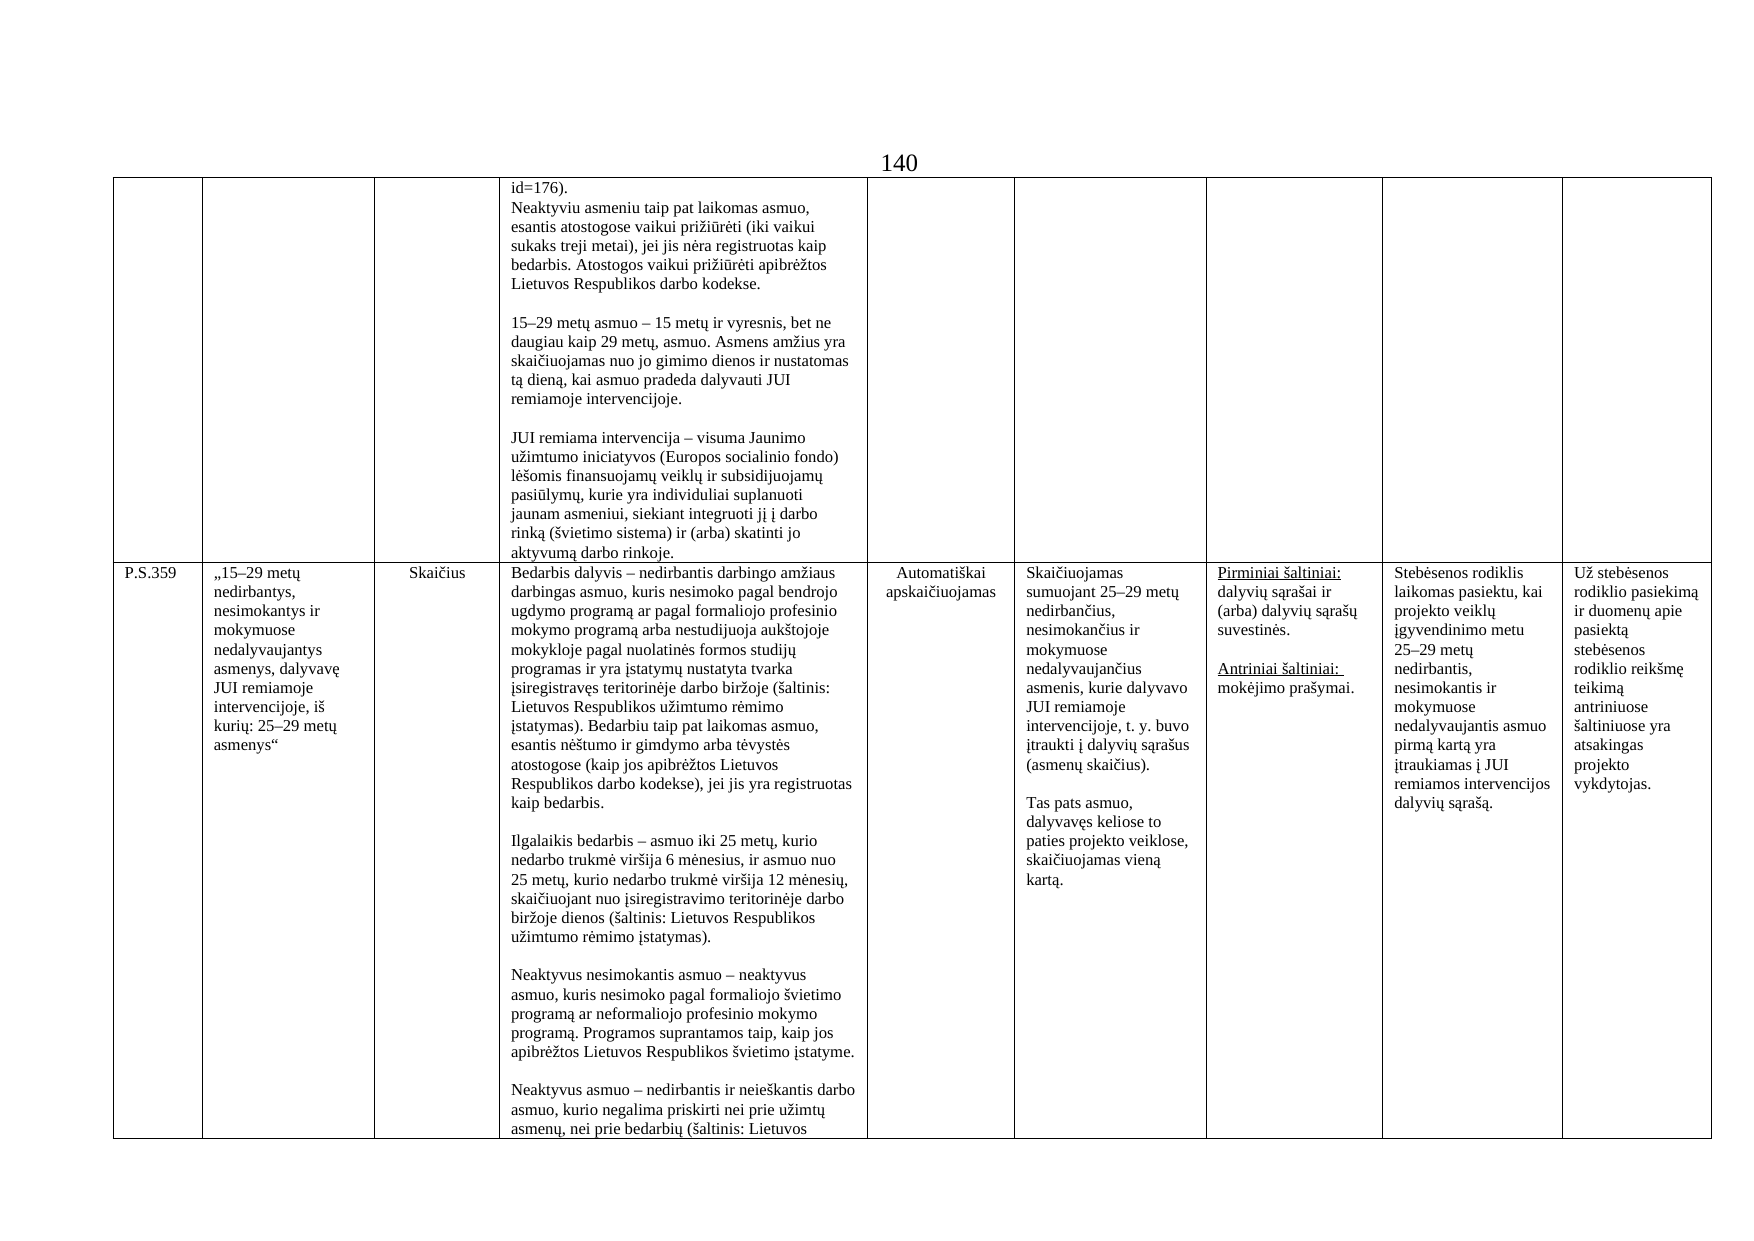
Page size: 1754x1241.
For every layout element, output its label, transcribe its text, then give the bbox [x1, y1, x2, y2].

table_cell Bedarbis dalyvis – nedirbantis darbingo amžiaus darbingas asmuo, kuris nesimoko pagal bendrojo ugdymo programą ar pagal formaliojo profesinio mokymo programą arba nestudijuoja aukštojoje mokykloje pagal nuolatinės formos studijų programas ir yra įstatymų nustatyta tvarka įsiregistravęs teritorinėje darbo biržoje (šaltinis: Lietuvos Respublikos užimtumo rėmimo įstatymas). Bedarbiu taip pat laikomas asmuo, esantis nėštumo ir gimdymo arba tėvystės atostogose (kaip jos apibrėžtos Lietuvos Respublikos darbo kodekse), jei jis yra registruotas kaip bedarbis. Ilgalaikis bedarbis – asmuo iki 25 metų, kurio nedarbo trukmė viršija 6 mėnesius, ir asmuo nuo 25 metų, kurio nedarbo trukmė viršija 12 mėnesių, skaičiuojant nuo įsiregistravimo teritorinėje darbo biržoje dienos (šaltinis: Lietuvos Respublikos užimtumo rėmimo įstatymas). Neaktyvus nesimokantis asmuo – neaktyvus asmuo, kuris nesimoko pagal formaliojo švietimo programą ar neformaliojo profesinio mokymo programą. Programos suprantamos taip, kaip jos apibrėžtos Lietuvos Respublikos švietimo įstatyme. Neaktyvus asmuo – nedirbantis ir neieškantis darbo asmuo, kurio negalima priskirti nei prie užimtų asmenų, nei prie bedarbių (šaltinis: Lietuvos [500, 563, 867, 1138]
table_cell [203, 178, 374, 562]
table_cell [1207, 178, 1382, 562]
table_cell Pirminiai šaltiniai: dalyvių sąrašai ir (arba) dalyvių sąrašų suvestinės. Antriniai šaltiniai: mokėjimo prašymai. [1207, 563, 1382, 1138]
table_cell Automatiškai apskaičiuojamas [868, 563, 1014, 1138]
table_cell Skaičius [375, 563, 499, 1138]
table_cell [375, 178, 499, 562]
table_cell [1563, 178, 1711, 562]
table_cell [1383, 178, 1562, 562]
table_cell Skaičiuojamas sumuojant 25–29 metų nedirbančius, nesimokančius ir mokymuose nedalyvaujančius asmenis, kurie dalyvavo JUI remiamoje intervencijoje, t. y. buvo įtraukti į dalyvių sąrašus (asmenų skaičius). Tas pats asmuo, dalyvavęs keliose to paties projekto veiklose, skaičiuojamas vieną kartą. [1015, 563, 1206, 1138]
table_cell [114, 178, 202, 562]
table_cell Už stebėsenos rodiklio pasiekimą ir duomenų apie pasiektą stebėsenos rodiklio reikšmę teikimą antriniuose šaltiniuose yra atsakingas projekto vykdytojas. [1563, 563, 1711, 1138]
table_cell id=176). Neaktyviu asmeniu taip pat laikomas asmuo, esantis atostogose vaikui prižiūrėti (iki vaikui sukaks treji metai), jei jis nėra registruotas kaip bedarbis. Atostogos vaikui prižiūrėti apibrėžtos Lietuvos Respublikos darbo kodekse. 15–29 metų asmuo – 15 metų ir vyresnis, bet ne daugiau kaip 29 metų, asmuo. Asmens amžius yra skaičiuojamas nuo jo gimimo dienos ir nustatomas tą dieną, kai asmuo pradeda dalyvauti JUI remiamoje intervencijoje. JUI remiama intervencija – visuma Jaunimo užimtumo iniciatyvos (Europos socialinio fondo) lėšomis finansuojamų veiklų ir subsidijuojamų pasiūlymų, kurie yra individuliai suplanuoti jaunam asmeniui, siekiant integruoti jį į darbo rinką (švietimo sistema) ir (arba) skatinti jo aktyvumą darbo rinkoje. [500, 178, 867, 562]
table_cell „15–29 metų nedirbantys, nesimokantys ir mokymuose nedalyvaujantys asmenys, dalyvavę JUI remiamoje intervencijoje, iš kurių: 25–29 metų asmenys“ [203, 563, 374, 1138]
table_cell Stebėsenos rodiklis laikomas pasiektu, kai projekto veiklų įgyvendinimo metu 25–29 metų nedirbantis, nesimokantis ir mokymuose nedalyvaujantis asmuo pirmą kartą yra įtraukiamas į JUI remiamos intervencijos dalyvių sąrašą. [1383, 563, 1562, 1138]
table_cell [868, 178, 1014, 562]
table_cell [1015, 178, 1206, 562]
table_cell P.S.359 [114, 563, 202, 1138]
